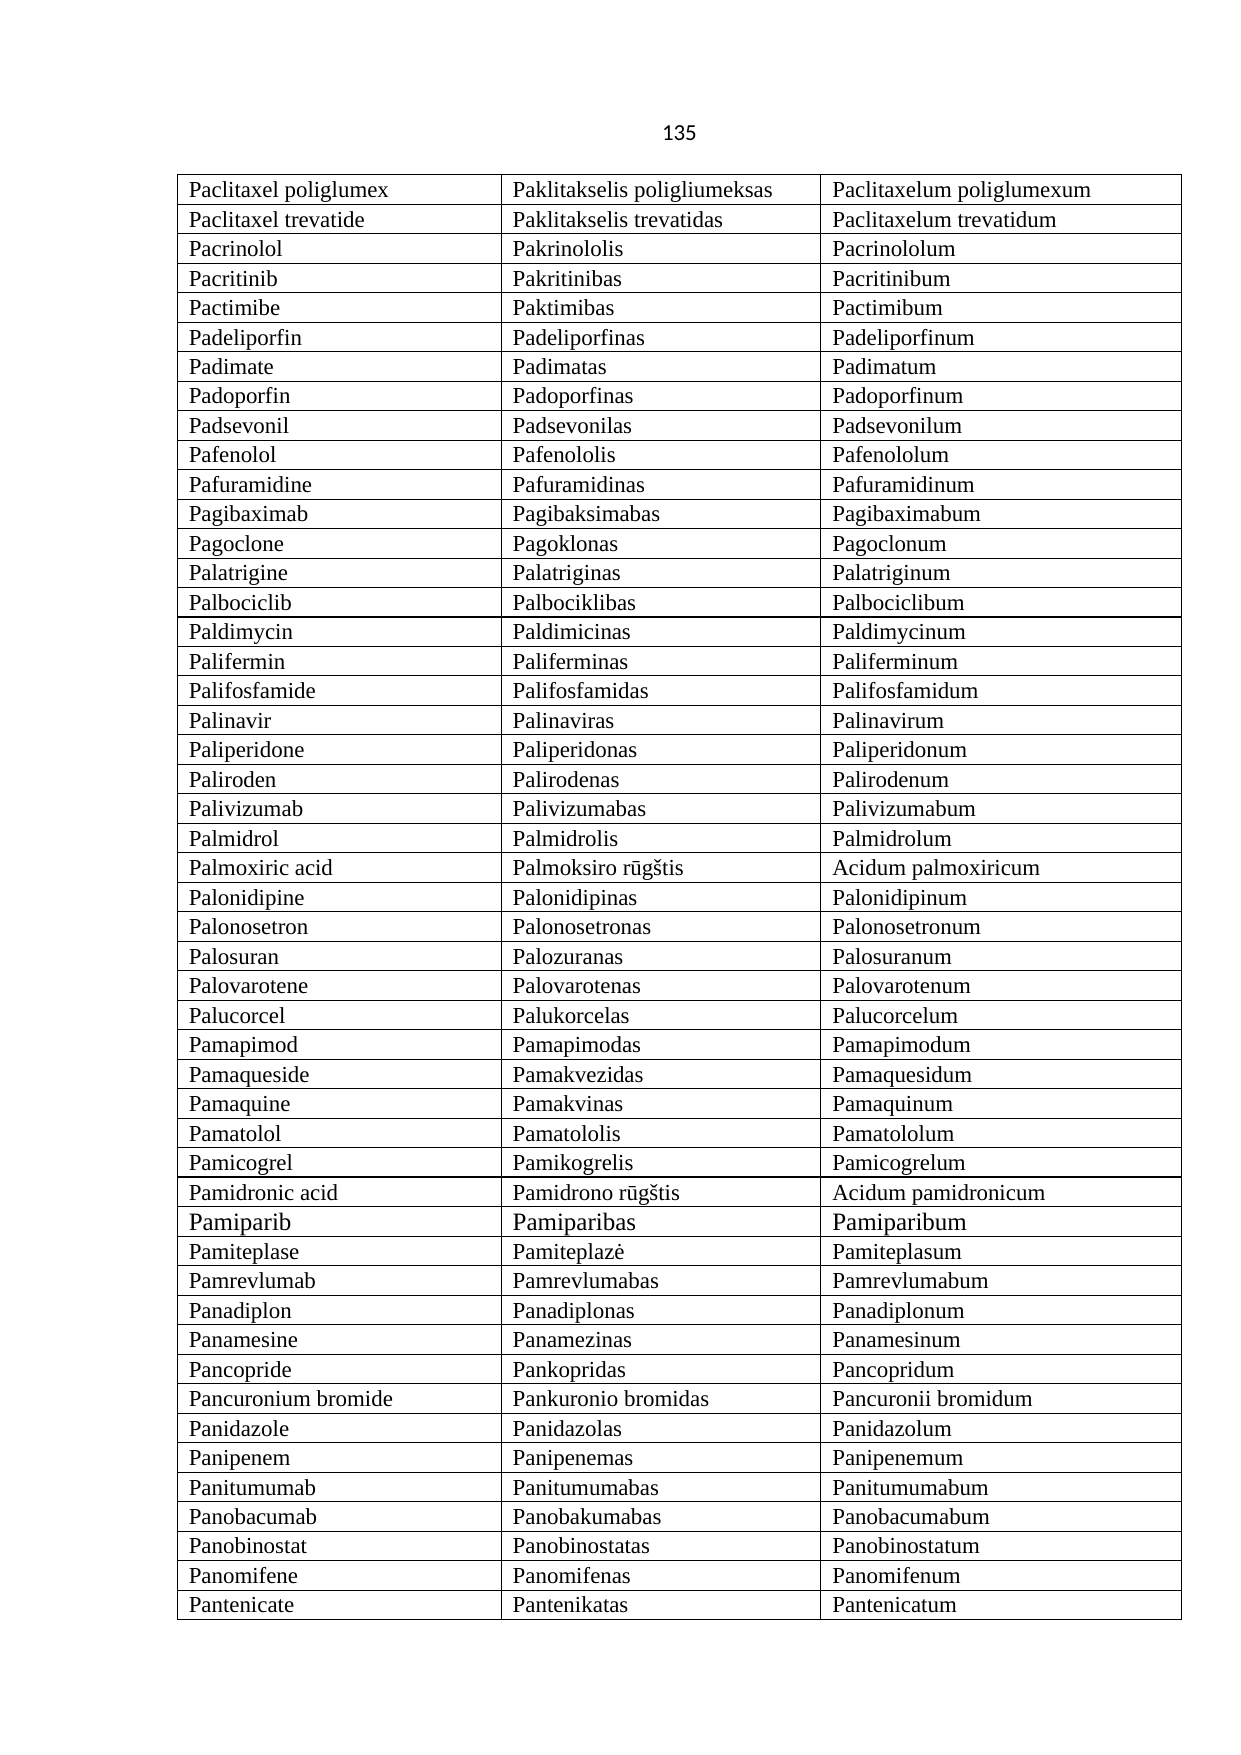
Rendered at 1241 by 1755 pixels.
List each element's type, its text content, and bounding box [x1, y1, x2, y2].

table_cell Palivizumabum [821, 794, 1181, 823]
table_cell Panobinostatas [502, 1532, 820, 1560]
table_cell Palonosetronum [821, 912, 1181, 941]
table_cell Paklitakselis trevatidas [502, 205, 820, 233]
table_cell Paliperidonum [821, 735, 1181, 764]
table_cell Pancuronium bromide [178, 1384, 501, 1413]
table_cell Palinavirum [821, 706, 1181, 734]
table_cell Pamicogrelum [821, 1148, 1181, 1176]
table_cell Pafuramidinas [502, 470, 820, 498]
table_cell Palbociclib [178, 588, 501, 616]
table_cell Paliperidone [178, 735, 501, 764]
table_cell Panobacumabum [821, 1502, 1181, 1531]
table_cell Pacrinolol [178, 234, 501, 263]
table_cell Padsevonil [178, 411, 501, 439]
table_cell Palifosfamidas [502, 676, 820, 705]
table_cell Palucorcelum [821, 1001, 1181, 1029]
table_cell Pamaquine [178, 1089, 501, 1117]
table_cell Panobinostatum [821, 1532, 1181, 1560]
table_cell Pagoclone [178, 529, 501, 557]
table_cell Panobinostat [178, 1532, 501, 1560]
table_cell Pacrinololum [821, 234, 1181, 263]
table_cell Paldimicinas [502, 618, 820, 646]
table_cell Acidum palmoxiricum [821, 853, 1181, 882]
table_cell Palovarotenas [502, 971, 820, 999]
table_cell Pamiteplase [178, 1237, 501, 1265]
table_cell Palivizumabas [502, 794, 820, 823]
table_cell Palonidipinas [502, 883, 820, 911]
table_cell Pacritinibum [821, 264, 1181, 292]
table_cell Pamrevlumab [178, 1266, 501, 1295]
table_cell Pamidrono rūgštis [502, 1178, 820, 1206]
table_cell Padeliporfinas [502, 323, 820, 351]
table_cell Pagibaksimabas [502, 500, 820, 528]
table_cell Paklitakselis poligliumeksas [502, 175, 820, 204]
table_cell Palovarotene [178, 971, 501, 999]
table_cell Panipenem [178, 1443, 501, 1472]
table_cell Pamidronic acid [178, 1178, 501, 1206]
table_cell Pactimibum [821, 293, 1181, 322]
table_cell Pantenicate [178, 1591, 501, 1619]
table_cell Pamapimodum [821, 1030, 1181, 1058]
table_cell Pankuronio bromidas [502, 1384, 820, 1413]
table_cell Palinavir [178, 706, 501, 734]
table_cell Pactimibe [178, 293, 501, 322]
table_cell Pancopridum [821, 1355, 1181, 1383]
table_cell Pamiparibas [502, 1207, 820, 1236]
table_cell Palmoksiro rūgštis [502, 853, 820, 882]
table_cell Palivizumab [178, 794, 501, 823]
table_cell Panidazolas [502, 1414, 820, 1442]
table_cell Panitumumabas [502, 1473, 820, 1501]
table_cell Palovarotenum [821, 971, 1181, 999]
table_cell Palmidrol [178, 824, 501, 852]
table_cell Palatriginas [502, 559, 820, 587]
table_cell Panidazolum [821, 1414, 1181, 1442]
table_cell Pantenicatum [821, 1591, 1181, 1619]
table_cell Padoporfin [178, 382, 501, 410]
table_cell Pafenololum [821, 441, 1181, 469]
table_cell Pagibaximabum [821, 500, 1181, 528]
table_cell Palozuranas [502, 942, 820, 970]
table_cell Paclitaxelum poliglumexum [821, 175, 1181, 204]
table_cell Pafenolol [178, 441, 501, 469]
table_cell Palukorcelas [502, 1001, 820, 1029]
table_cell Padoporfinum [821, 382, 1181, 410]
table_cell Panipenemum [821, 1443, 1181, 1472]
table_cell Palatrigine [178, 559, 501, 587]
table_cell Pamaquesidum [821, 1060, 1181, 1088]
table_cell Pamatolol [178, 1119, 501, 1147]
table_cell Paliferminas [502, 647, 820, 675]
table_cell Pafenololis [502, 441, 820, 469]
table_cell Panamesinum [821, 1325, 1181, 1354]
table_cell Pakrinololis [502, 234, 820, 263]
table_cell Pafuramidinum [821, 470, 1181, 498]
table_cell Palmidrolum [821, 824, 1181, 852]
table_cell Paclitaxel trevatide [178, 205, 501, 233]
table_cell Palinaviras [502, 706, 820, 734]
table_cell Panidazole [178, 1414, 501, 1442]
table_cell Palatriginum [821, 559, 1181, 587]
table_cell Palonosetronas [502, 912, 820, 941]
table_cell Pamapimod [178, 1030, 501, 1058]
table_cell Pantenikatas [502, 1591, 820, 1619]
table_cell Padsevonilas [502, 411, 820, 439]
table_cell Pancopride [178, 1355, 501, 1383]
table_cell Palosuranum [821, 942, 1181, 970]
table_cell Padeliporfin [178, 323, 501, 351]
table_cell Padoporfinas [502, 382, 820, 410]
table_cell Pamakvezidas [502, 1060, 820, 1088]
table_cell Paldimycinum [821, 618, 1181, 646]
table_cell Panomifenas [502, 1561, 820, 1589]
table_cell Pamaquinum [821, 1089, 1181, 1117]
table_cell Paliferminum [821, 647, 1181, 675]
table_cell Padimatum [821, 352, 1181, 381]
table_cell Palirodenum [821, 765, 1181, 793]
table_cell Paclitaxelum trevatidum [821, 205, 1181, 233]
table_cell Pamrevlumabum [821, 1266, 1181, 1295]
table_cell Palosuran [178, 942, 501, 970]
table_cell Pamiparibum [821, 1207, 1181, 1236]
table_cell Pafuramidine [178, 470, 501, 498]
table_cell Palirodenas [502, 765, 820, 793]
table_cell Pamapimodas [502, 1030, 820, 1058]
table_cell Panamesine [178, 1325, 501, 1354]
table_cell Palifosfamidum [821, 676, 1181, 705]
table_cell Paclitaxel poliglumex [178, 175, 501, 204]
table_cell Palonosetron [178, 912, 501, 941]
table_cell Panobakumabas [502, 1502, 820, 1531]
table_cell Pankopridas [502, 1355, 820, 1383]
table_cell Pagoclonum [821, 529, 1181, 557]
table_cell Palucorcel [178, 1001, 501, 1029]
table_cell Pamicogrel [178, 1148, 501, 1176]
table_cell Palifosfamide [178, 676, 501, 705]
table_cell Palbociklibas [502, 588, 820, 616]
table_cell Palmidrolis [502, 824, 820, 852]
table_cell Pagibaximab [178, 500, 501, 528]
table_cell Pacritinib [178, 264, 501, 292]
table_cell Palmoxiric acid [178, 853, 501, 882]
table_cell Panadiplonum [821, 1296, 1181, 1324]
table_cell Pagoklonas [502, 529, 820, 557]
table_cell Acidum pamidronicum [821, 1178, 1181, 1206]
table_cell Pamiteplasum [821, 1237, 1181, 1265]
table_cell Panitumumabum [821, 1473, 1181, 1501]
table_cell Panomifene [178, 1561, 501, 1589]
table_cell Pamatololis [502, 1119, 820, 1147]
table_cell Pancuronii bromidum [821, 1384, 1181, 1413]
table_cell Paliroden [178, 765, 501, 793]
table_cell Palifermin [178, 647, 501, 675]
table_cell Padsevonilum [821, 411, 1181, 439]
table_cell Padimatas [502, 352, 820, 381]
table_cell Pamiparib [178, 1207, 501, 1236]
table_cell Palbociclibum [821, 588, 1181, 616]
table_cell Panitumumab [178, 1473, 501, 1501]
table_cell Panomifenum [821, 1561, 1181, 1589]
table_cell Panipenemas [502, 1443, 820, 1472]
table_cell Pakritinibas [502, 264, 820, 292]
table_cell Pamakvinas [502, 1089, 820, 1117]
table_cell Paktimibas [502, 293, 820, 322]
table_cell Palonidipine [178, 883, 501, 911]
table_cell Pamaqueside [178, 1060, 501, 1088]
table_cell Padimate [178, 352, 501, 381]
table_cell Pamatololum [821, 1119, 1181, 1147]
table_cell Panadiplon [178, 1296, 501, 1324]
table_cell Pamikogrelis [502, 1148, 820, 1176]
table_cell Panobacumab [178, 1502, 501, 1531]
table_cell Padeliporfinum [821, 323, 1181, 351]
table_cell Panadiplonas [502, 1296, 820, 1324]
table_cell Paldimycin [178, 618, 501, 646]
table_cell Panamezinas [502, 1325, 820, 1354]
table_cell Pamiteplazė [502, 1237, 820, 1265]
table_cell Paliperidonas [502, 735, 820, 764]
table_cell Palonidipinum [821, 883, 1181, 911]
table_cell Pamrevlumabas [502, 1266, 820, 1295]
